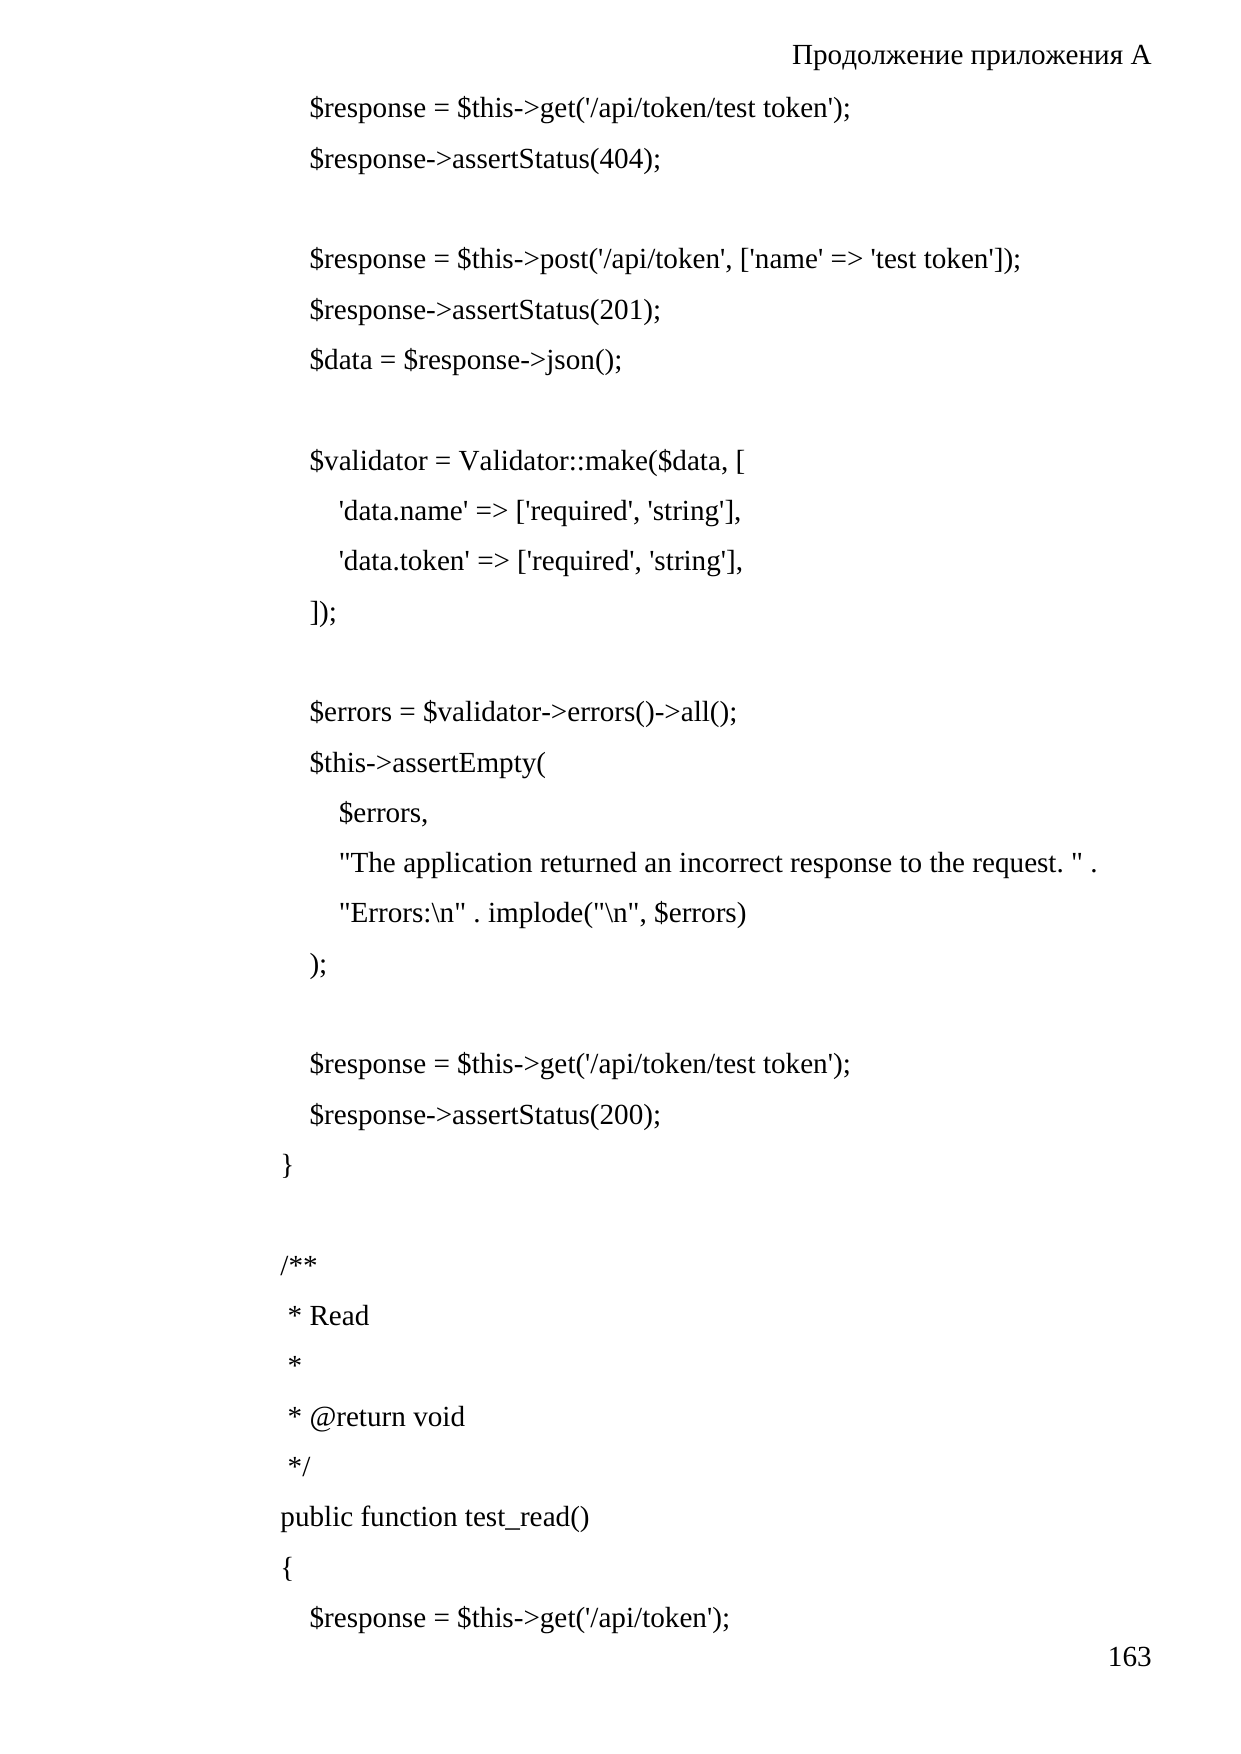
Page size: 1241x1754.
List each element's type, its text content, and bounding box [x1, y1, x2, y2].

text $response->assertStatus(200); [177, 1097, 1152, 1130]
text public function test_read() [177, 1499, 1152, 1533]
text $response = $this->get('/api/token/test token'); [177, 1047, 1152, 1080]
text $response = $this->get('/api/token/test token'); [177, 91, 1152, 124]
text * Read [177, 1298, 1152, 1332]
text { [177, 1550, 1152, 1583]
text * [177, 1348, 1152, 1382]
text $response->assertStatus(201); [177, 292, 1152, 325]
text 'data.token' => ['required', 'string'], [177, 543, 1152, 577]
text } [177, 1147, 1152, 1181]
text $response->assertStatus(404); [177, 141, 1152, 174]
text $response = $this->get('/api/token'); [177, 1600, 1152, 1633]
text $this->assertEmpty( [177, 745, 1152, 778]
text ]); [177, 594, 1152, 627]
text $validator = Validator::make($data, [ [177, 443, 1152, 476]
text "The application returned an incorrect response to the request. " . [177, 845, 1152, 879]
text $errors = $validator->errors()->all(); [177, 694, 1152, 728]
text 'data.name' => ['required', 'string'], [177, 493, 1152, 527]
text $data = $response->json(); [177, 342, 1152, 376]
text "Errors:\n" . implode("\n", $errors) [177, 896, 1152, 929]
text $errors, [177, 795, 1152, 828]
text $response = $this->post('/api/token', ['name' => 'test token']); [177, 242, 1152, 275]
text /** [177, 1248, 1152, 1281]
text ); [177, 946, 1152, 979]
text * @return void [177, 1399, 1152, 1432]
text */ [177, 1449, 1152, 1483]
